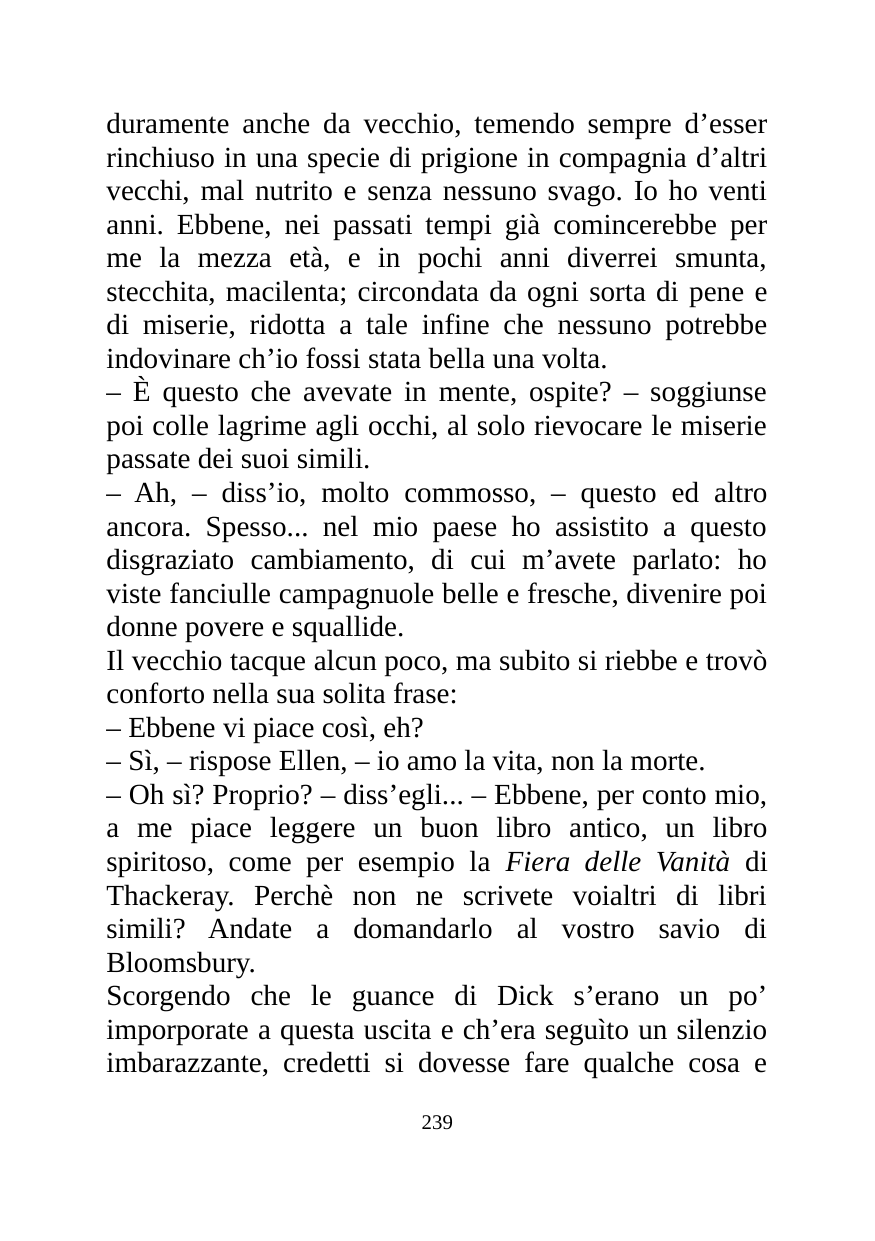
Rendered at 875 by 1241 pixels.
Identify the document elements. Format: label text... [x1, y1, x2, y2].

text Il vecchio tacque alcun poco, ma subito si riebbe e trovò conforto nella sua solita frase: [106, 643, 768, 710]
text – Sì, – rispose Ellen, – io amo la vita, non la morte. [106, 743, 768, 777]
text – Oh sì? Proprio? – diss’egli... – Ebbene, per conto mio, a me piace leggere un buon libro antico, un libro spiritoso, come per esempio la Fiera delle Vanità di Thackeray. Perchè non ne scrivete voialtri di libri simili? Andate a domandarlo al vostro savio di Bloomsbury. [106, 777, 768, 978]
text – Ah, – diss’io, molto commosso, – questo ed altro ancora. Spesso... nel mio paese ho assistito a questo disgraziato cambiamento, di cui m’avete parlato: ho viste fanciulle campagnuole belle e fresche, divenire poi donne povere e squallide. [106, 475, 768, 643]
text Scorgendo che le guance di Dick s’erano un po’ imporporate a questa uscita e ch’era seguìto un silenzio imbarazzante, credetti si dovesse fare qualche cosa e [106, 978, 768, 1079]
text – Ebbene vi piace così, eh? [106, 710, 768, 743]
text – È questo che avevate in mente, ospite? – soggiunse poi colle lagrime agli occhi, al solo rievocare le miserie passate dei suoi simili. [106, 374, 768, 475]
text duramente anche da vecchio, temendo sempre d’esser rinchiuso in una specie di prigione in compagnia d’altri vecchi, mal nutrito e senza nessuno svago. Io ho venti anni. Ebbene, nei passati tempi già comincerebbe per me la mezza età, e in pochi anni diverrei smunta, stecchita, macilenta; circondata da ogni sorta di pene e di miserie, ridotta a tale infine che nessuno potrebbe indovinare ch’io fossi stata bella una volta. [106, 106, 768, 374]
